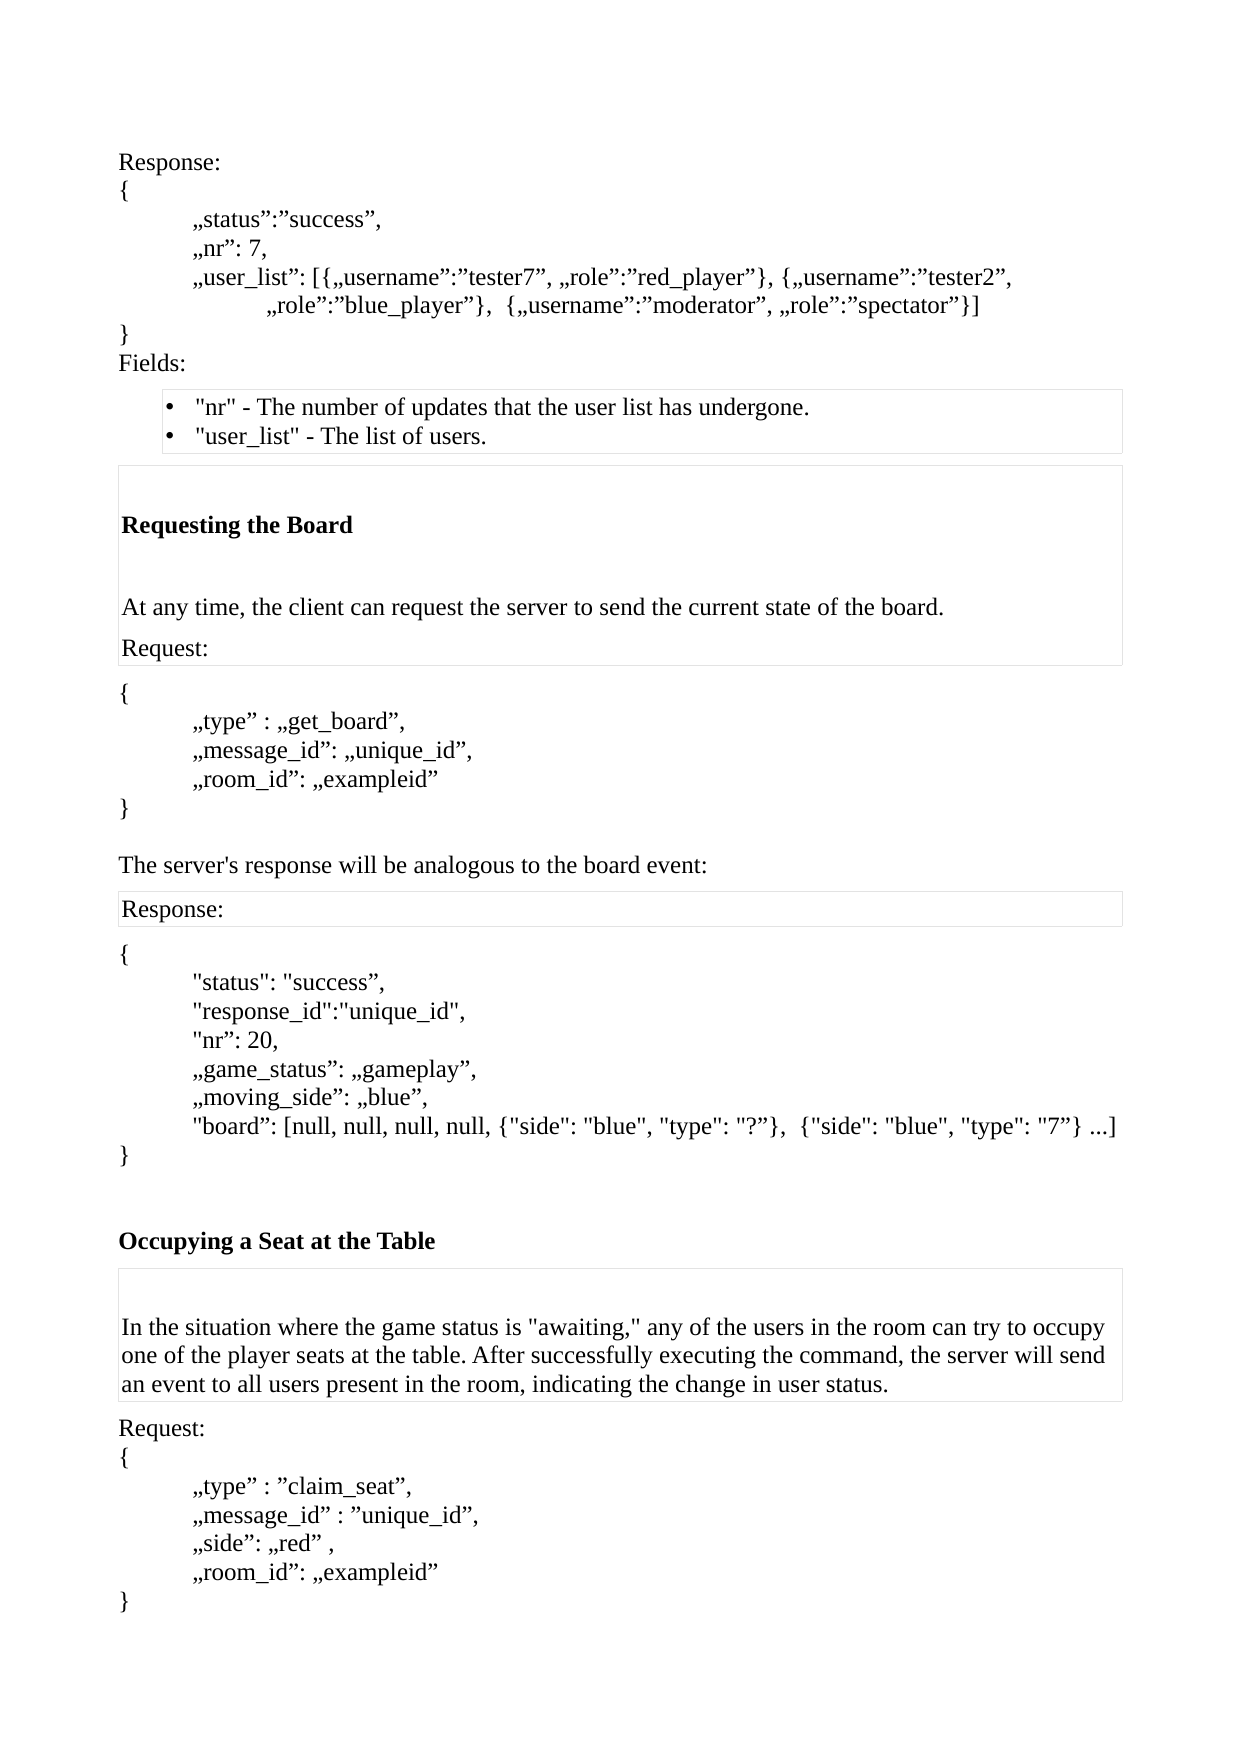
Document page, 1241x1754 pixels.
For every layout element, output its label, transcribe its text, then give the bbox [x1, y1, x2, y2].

text } [118, 793, 1122, 821]
text The server's response will be analogous to the board event: [118, 850, 1122, 879]
text "board”: [null, null, null, null, {"side": "blue", "type": "?”}, {"side": "blue", "type": "7”} ...] [118, 1111, 1122, 1140]
text } [118, 1140, 1122, 1169]
text Requesting the Board [119, 507, 1122, 538]
text "nr”: 20, [118, 1025, 1122, 1054]
text „game_status”: „gameplay”, [118, 1054, 1122, 1082]
text „nr”: 7, [118, 233, 1122, 262]
text Response: [119, 892, 1122, 926]
text "response_id":"unique_id", [118, 996, 1122, 1025]
text Request: [119, 630, 1122, 665]
text Occupying a Seat at the Table [118, 1226, 1122, 1255]
text Fields: [118, 348, 1122, 377]
text „message_id” : ”unique_id”, [118, 1500, 1122, 1528]
text Response: [118, 147, 1122, 176]
text } [118, 319, 1122, 348]
text „room_id”: „exampleid” [118, 764, 1122, 793]
text „message_id”: „unique_id”, [118, 735, 1122, 764]
text At any time, the client can request the server to send the current state of the board. [119, 589, 1122, 621]
text { [118, 1442, 1122, 1471]
text { [118, 678, 1122, 706]
text „moving_side”: „blue”, [118, 1082, 1122, 1111]
text "status": "success”, [118, 967, 1122, 996]
text „type” : ”claim_seat”, [118, 1471, 1122, 1500]
text „user_list”: [{„username”:”tester7”, „role”:”red_player”}, {„username”:”tester2”, „role”:”blue_player”}, {„username”:”moderator”, „role”:”spectator”}] [118, 262, 1122, 319]
text } [118, 1586, 1122, 1615]
text { [118, 939, 1122, 967]
list "user_list" - The list of users. [163, 418, 1122, 453]
text „room_id”: „exampleid” [118, 1557, 1122, 1586]
text In the situation where the game status is "awaiting," any of the users in the room can try to occupy one of the player seats at the table. After successfully executing the command, the server will send an event to all users present in the room, indicating the change in user status. [119, 1309, 1122, 1401]
text „type” : „get_board”, [118, 706, 1122, 735]
text Request: [118, 1413, 1122, 1442]
text „side”: „red” , [118, 1528, 1122, 1557]
text { [118, 176, 1122, 204]
text „status”:”success”, [118, 204, 1122, 233]
list "nr" - The number of updates that the user list has undergone. [163, 390, 1122, 418]
